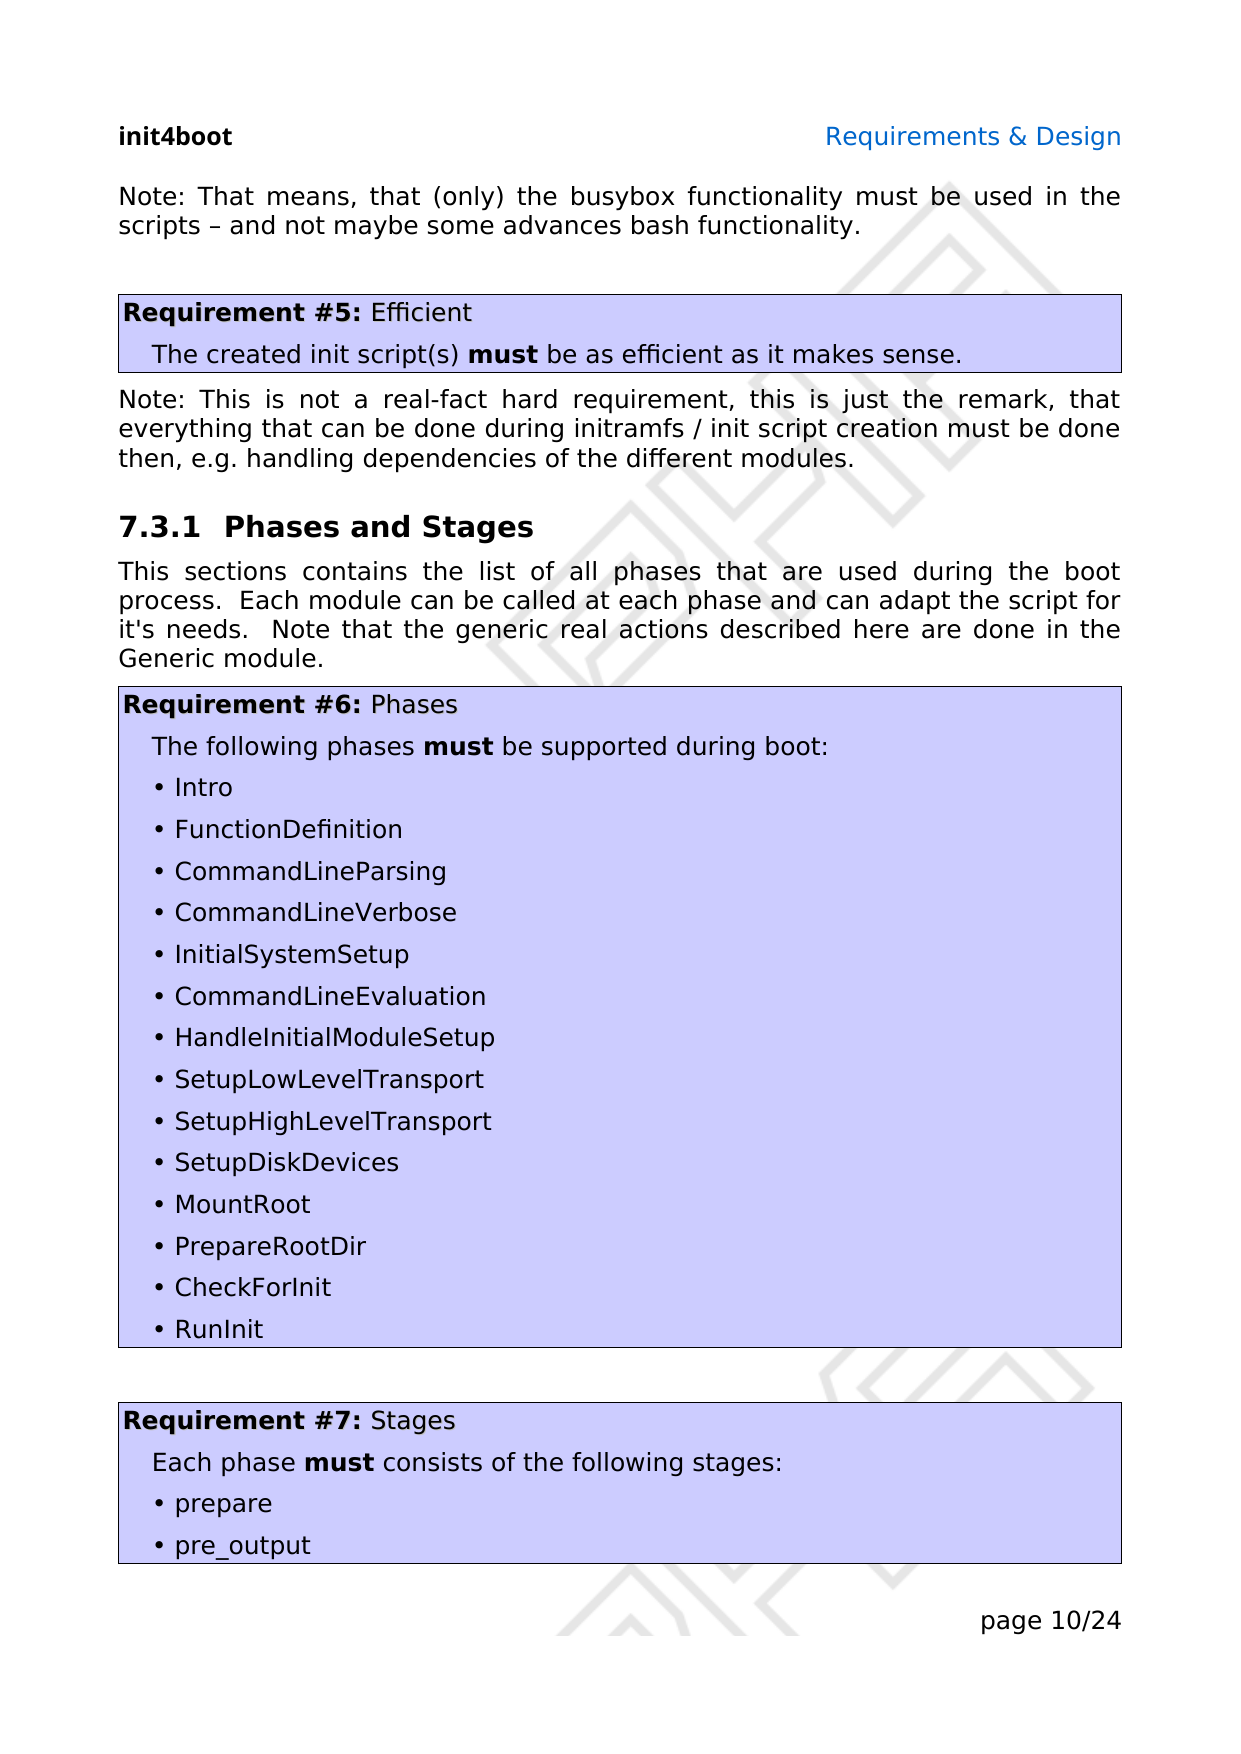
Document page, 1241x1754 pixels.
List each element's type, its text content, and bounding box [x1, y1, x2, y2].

list • MountRoot [119, 1186, 1121, 1219]
list • FunctionDefinition [119, 811, 1121, 844]
subtitle Phases and Stages [118, 510, 1122, 544]
picture [119, 1011, 1121, 1019]
list Each phase must consists of the following stages: [119, 1444, 1121, 1477]
picture [118, 373, 1122, 385]
list • prepare [119, 1486, 1121, 1519]
picture [119, 1477, 1121, 1486]
list • CommandLineVerbose [119, 894, 1121, 927]
list • SetupHighLevelTransport [119, 1103, 1121, 1136]
picture [118, 544, 1122, 557]
picture [119, 1177, 1121, 1186]
picture [119, 719, 1121, 728]
list • CommandLineEvaluation [119, 978, 1121, 1011]
picture [119, 1519, 1121, 1527]
list The created init script(s) must be as efficient as it makes sense. [119, 336, 1121, 372]
picture [119, 761, 1121, 769]
picture [118, 240, 1122, 294]
list • InitialSystemSetup [119, 936, 1121, 969]
list • CheckForInit [119, 1269, 1121, 1302]
list • CommandLineParsing [119, 853, 1121, 886]
picture [118, 473, 1122, 510]
picture [119, 1052, 1121, 1061]
picture [118, 117, 1122, 182]
picture [119, 327, 1121, 336]
list The following phases must be supported during boot: [119, 728, 1121, 761]
list • Intro [119, 769, 1121, 802]
picture [118, 1564, 1122, 1636]
picture [119, 1136, 1121, 1144]
text This sections contains the list of all phases that are used during the boot process. Each module can be called at each phase and can adapt the script for it's needs. Note that the generic real actions described here are done in the Generic module. [118, 557, 1122, 673]
list Efficient [119, 295, 1121, 327]
picture [119, 1261, 1121, 1269]
picture [119, 844, 1121, 853]
list • PrepareRootDir [119, 1228, 1121, 1261]
list • pre_output [119, 1527, 1121, 1563]
picture [119, 886, 1121, 894]
list Stages [119, 1403, 1121, 1435]
text Note: That means, that (only) the busybox functionality must be used in the scripts – and not maybe some advances bash functionality. [118, 182, 1122, 240]
list • RunInit [119, 1311, 1121, 1347]
list • SetupLowLevelTransport [119, 1061, 1121, 1094]
picture [119, 1219, 1121, 1228]
picture [119, 1094, 1121, 1103]
picture [119, 802, 1121, 811]
picture [119, 1435, 1121, 1444]
list Phases [119, 687, 1121, 719]
picture [118, 673, 1122, 686]
list • HandleInitialModuleSetup [119, 1019, 1121, 1052]
text Note: This is not a real-fact hard requirement, this is just the remark, that everything that can be done during initramfs / init script creation must be done then, e.g. handling dependencies of the different modules. [118, 385, 1122, 473]
list • SetupDiskDevices [119, 1144, 1121, 1177]
picture [119, 1302, 1121, 1311]
picture [118, 1348, 1122, 1402]
picture [119, 927, 1121, 936]
picture [119, 969, 1121, 978]
